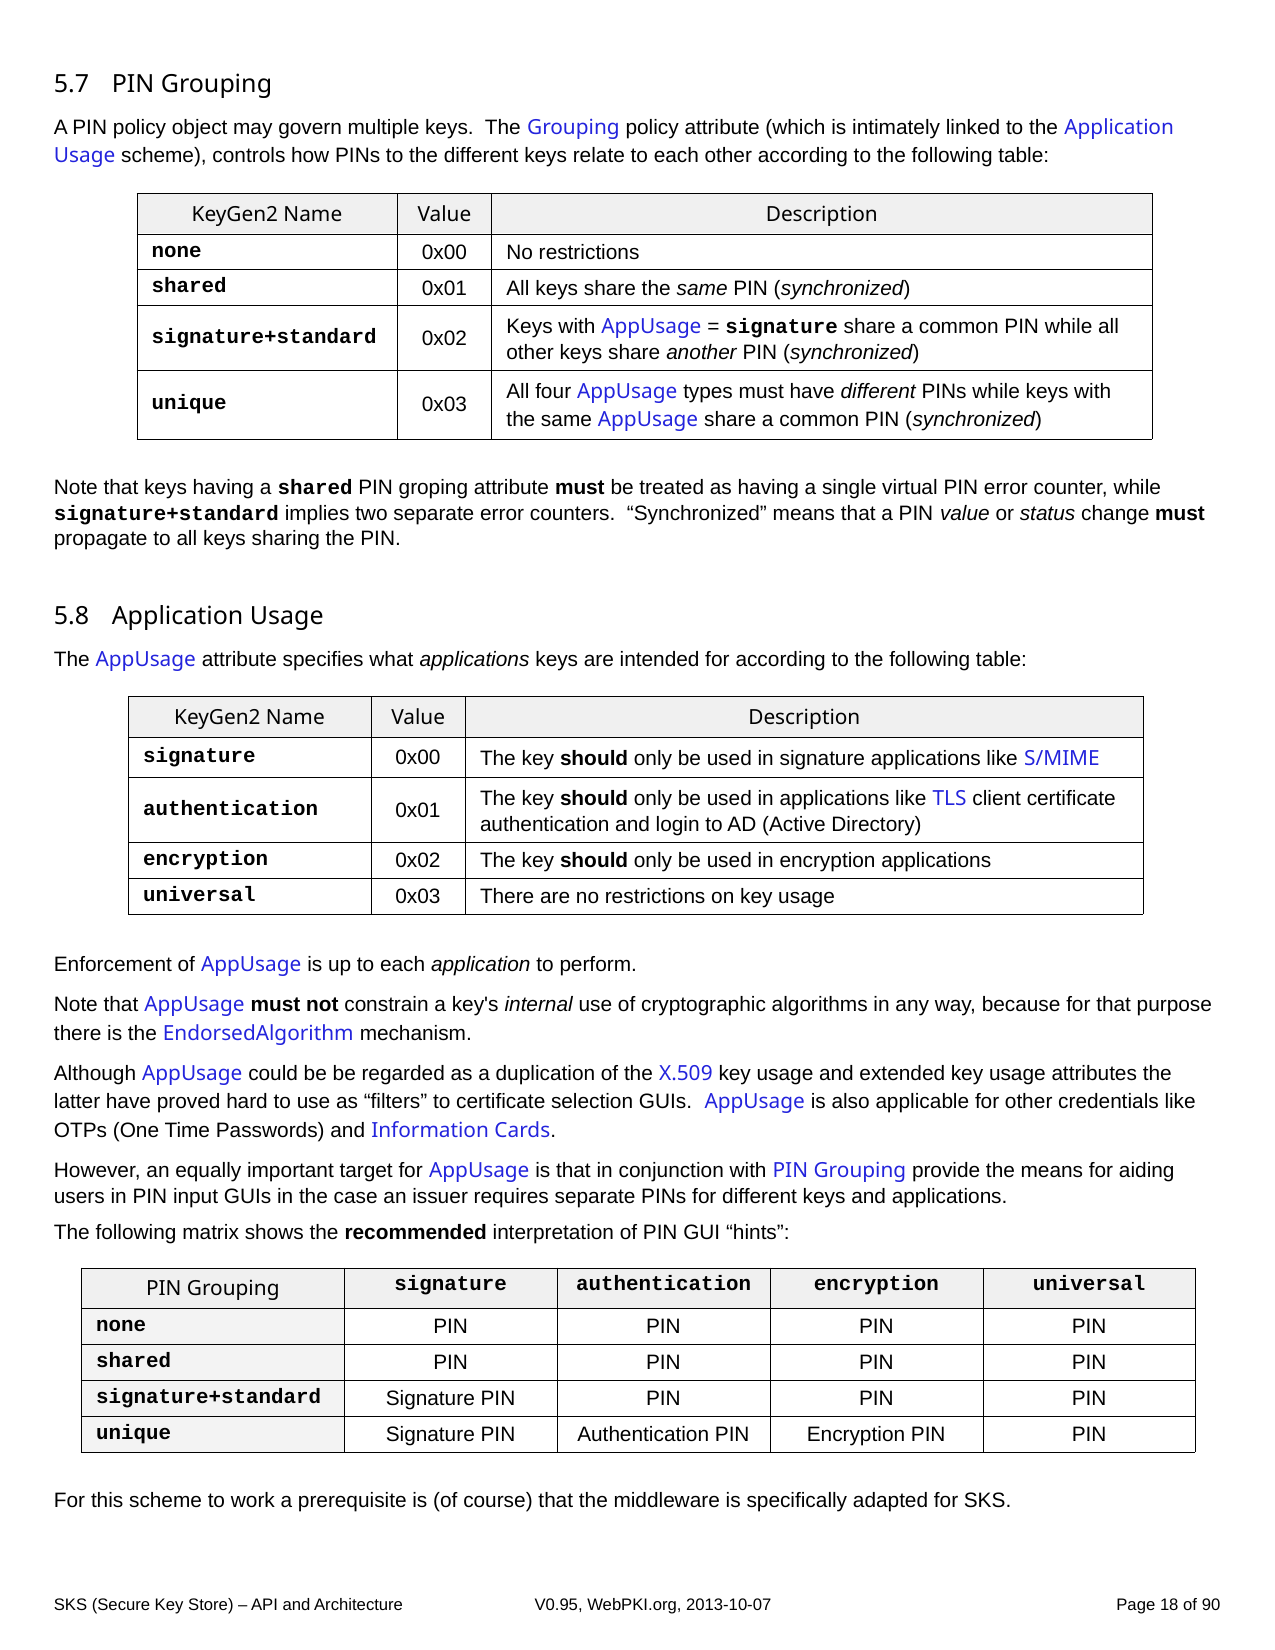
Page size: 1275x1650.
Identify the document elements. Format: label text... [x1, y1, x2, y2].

table_cell signature+standard [138, 306, 397, 370]
table_cell PIN [345, 1309, 557, 1344]
table_cell Keys with AppUsage = signature share a common PIN while all other keys share another PIN (synchronized) [492, 306, 1152, 370]
table_cell authentication [129, 778, 371, 842]
table_cell PIN [771, 1381, 983, 1416]
table_cell The key should only be used in signature applications like S/MIME [466, 738, 1143, 777]
table_cell 0x00 [398, 235, 491, 269]
table_cell The key should only be used in applications like TLS client certificate authentication and login to AD (Active Directory) [466, 778, 1143, 842]
table_header PIN Grouping [82, 1269, 344, 1308]
table_cell PIN [558, 1381, 770, 1416]
table_cell PIN [984, 1381, 1195, 1416]
table_cell PIN [771, 1309, 983, 1344]
table_header universal [984, 1269, 1195, 1308]
table_cell 0x02 [398, 306, 491, 370]
table_cell Signature PIN [345, 1417, 557, 1452]
table_cell shared [82, 1345, 344, 1380]
table_cell signature [129, 738, 371, 777]
text The AppUsage attribute specifies what applications keys are intended for according to the following table: [54, 644, 1221, 696]
table_cell signature+standard [82, 1381, 344, 1416]
table_header authentication [558, 1269, 770, 1308]
text Although AppUsage could be be regarded as a duplication of the X.509 key usage and extended key usage attributes the latter have proved hard to use as “filters” to certificate selection GUIs. AppUsage is also applicable for other credentials like OTPs (One Time Passwords) and Information Cards. [54, 1058, 1221, 1143]
text A PIN policy object may govern multiple keys. The Grouping policy attribute (which is intimately linked to the Application Usage scheme), controls how PINs to the different keys relate to each other according to the following table: [54, 112, 1221, 193]
table_cell 0x01 [372, 778, 465, 842]
table_cell 0x03 [372, 879, 465, 913]
table_header Value [398, 194, 491, 233]
table_header Description [492, 194, 1152, 233]
text However, an equally important target for AppUsage is that in conjunction with PIN Grouping provide the means for aiding users in PIN input GUIs in the case an issuer requires separate PINs for different keys and applications. [54, 1155, 1221, 1208]
table_header encryption [771, 1269, 983, 1308]
table_cell There are no restrictions on key usage [466, 879, 1143, 913]
table_cell PIN [771, 1345, 983, 1380]
table_cell Authentication PIN [558, 1417, 770, 1452]
text Note that AppUsage must not constrain a key's internal use of cryptographic algorithms in any way, because for that purpose there is the EndorsedAlgorithm mechanism. [54, 989, 1221, 1046]
table_cell All four AppUsage types must have different PINs while keys with the same AppUsage share a common PIN (synchronized) [492, 371, 1152, 439]
table_cell All keys share the same PIN (synchronized) [492, 270, 1152, 305]
subtitle Application Usage [54, 598, 1221, 632]
table_cell No restrictions [492, 235, 1152, 269]
table_cell none [138, 235, 397, 269]
text For this scheme to work a prerequisite is (of course) that the middleware is specifically adapted for SKS. [54, 1487, 1221, 1511]
text Note that keys having a shared PIN groping attribute must be treated as having a single virtual PIN error counter, while signature+standard implies two separate error counters. “Synchronized” means that a PIN value or status change must propagate to all keys sharing the PIN. [54, 474, 1221, 550]
table_cell PIN [558, 1309, 770, 1344]
table_cell PIN [984, 1309, 1195, 1344]
table_cell Encryption PIN [771, 1417, 983, 1452]
table_cell The key should only be used in encryption applications [466, 843, 1143, 878]
table_cell 0x00 [372, 738, 465, 777]
table_cell none [82, 1309, 344, 1344]
table_cell shared [138, 270, 397, 305]
table_cell encryption [129, 843, 371, 878]
table_cell universal [129, 879, 371, 913]
text Enforcement of AppUsage is up to each application to perform. [54, 949, 1221, 978]
table_cell 0x02 [372, 843, 465, 878]
subtitle PIN Grouping [54, 66, 1221, 100]
table_header KeyGen2 Name [138, 194, 397, 233]
table_cell 0x01 [398, 270, 491, 305]
table_header KeyGen2 Name [129, 697, 371, 737]
table_cell PIN [984, 1417, 1195, 1452]
table_cell Signature PIN [345, 1381, 557, 1416]
table_cell PIN [345, 1345, 557, 1380]
text The following matrix shows the recommended interpretation of PIN GUI “hints”: [54, 1219, 1221, 1243]
table_cell PIN [558, 1345, 770, 1380]
table_header Value [372, 697, 465, 737]
table_cell unique [82, 1417, 344, 1452]
table_header Description [466, 697, 1143, 737]
table_header signature [345, 1269, 557, 1308]
table_cell 0x03 [398, 371, 491, 439]
table_cell unique [138, 371, 397, 439]
table_cell PIN [984, 1345, 1195, 1380]
